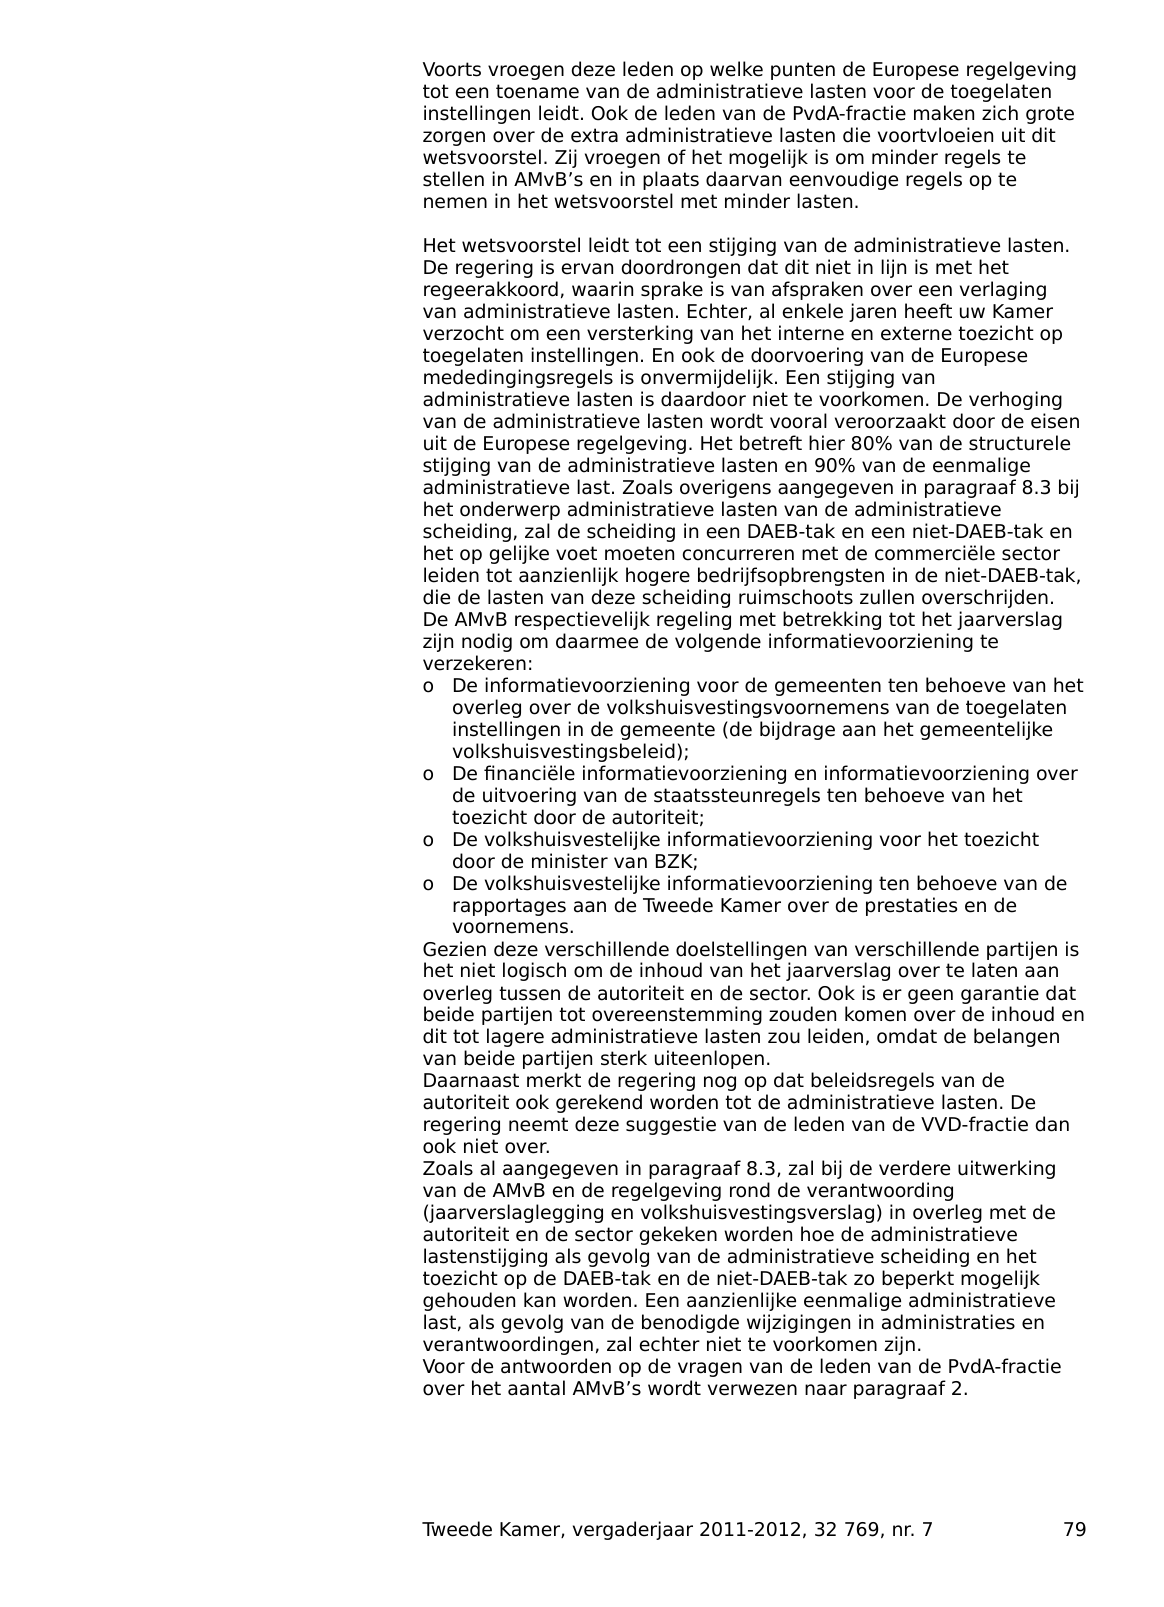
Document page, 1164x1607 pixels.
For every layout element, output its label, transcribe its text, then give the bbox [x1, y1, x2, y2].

text Voor de antwoorden op de vragen van de leden van de PvdA-fractie over het aantal AMvB’s wordt verwezen naar paragraaf 2. [422, 1356, 1087, 1400]
text Daarnaast merkt de regering nog op dat beleidsregels van de autoriteit ook gerekend worden tot de administratieve lasten. De regering neemt deze suggestie van de leden van de VVD-fractie dan ook niet over. [422, 1070, 1087, 1158]
text Voorts vroegen deze leden op welke punten de Europese regelgeving tot een toename van de administratieve lasten voor de toegelaten instellingen leidt. Ook de leden van de PvdA-fractie maken zich grote zorgen over de extra administratieve lasten die voortvloeien uit dit wetsvoorstel. Zij vroegen of het mogelijk is om minder regels te stellen in AMvB’s en in plaats daarvan eenvoudige regels op te nemen in het wetsvoorstel met minder lasten. [422, 59, 1087, 213]
text Gezien deze verschillende doelstellingen van verschillende partijen is het niet logisch om de inhoud van het jaarverslag over te laten aan overleg tussen de autoriteit en de sector. Ook is er geen garantie dat beide partijen tot overeenstemming zouden komen over de inhoud en dit tot lagere administratieve lasten zou leiden, omdat de belangen van beide partijen sterk uiteenlopen. [422, 938, 1087, 1070]
text De AMvB respectievelijk regeling met betrekking tot het jaarverslag zijn nodig om daarmee de volgende informatievoorziening te verzekeren: [422, 609, 1087, 675]
text o De volkshuisvestelijke informatievoorziening ten behoeve van de rapportages aan de Tweede Kamer over de prestaties en de voornemens. [422, 872, 1087, 938]
text o De financiële informatievoorziening en informatievoorziening over de uitvoering van de staatssteunregels ten behoeve van het toezicht door de autoriteit; [422, 763, 1087, 828]
text Zoals al aangegeven in paragraaf 8.3, zal bij de verdere uitwerking van de AMvB en de regelgeving rond de verantwoording (jaarverslaglegging en volkshuisvestingsverslag) in overleg met de autoriteit en de sector gekeken worden hoe de administratieve lastenstijging als gevolg van de administratieve scheiding en het toezicht op de DAEB-tak en de niet-DAEB-tak zo beperkt mogelijk gehouden kan worden. Een aanzienlijke eenmalige administratieve last, als gevolg van de benodigde wijzigingen in administraties en verantwoordingen, zal echter niet te voorkomen zijn. [422, 1158, 1087, 1356]
text Het wetsvoorstel leidt tot een stijging van de administratieve lasten. De regering is ervan doordrongen dat dit niet in lijn is met het regeerakkoord, waarin sprake is van afspraken over een verlaging van administratieve lasten. Echter, al enkele jaren heeft uw Kamer verzocht om een versterking van het interne en externe toezicht op toegelaten instellingen. En ook de doorvoering van de Europese mededingingsregels is onvermijdelijk. Een stijging van administratieve lasten is daardoor niet te voorkomen. De verhoging van de administratieve lasten wordt vooral veroorzaakt door de eisen uit de Europese regelgeving. Het betreft hier 80% van de structurele stijging van de administratieve lasten en 90% van de eenmalige administratieve last. Zoals overigens aangegeven in paragraaf 8.3 bij het onderwerp administratieve lasten van de administratieve scheiding, zal de scheiding in een DAEB-tak en een niet-DAEB-tak en het op gelijke voet moeten concurreren met de commerciële sector leiden tot aanzienlijk hogere bedrijfsopbrengsten in de niet-DAEB-tak, die de lasten van deze scheiding ruimschoots zullen overschrijden. [422, 235, 1087, 609]
text o De volkshuisvestelijke informatievoorziening voor het toezicht door de minister van BZK; [422, 828, 1087, 872]
text o De informatievoorziening voor de gemeenten ten behoeve van het overleg over de volkshuisvestingsvoornemens van de toegelaten instellingen in de gemeente (de bijdrage aan het gemeentelijke volkshuisvestingsbeleid); [422, 675, 1087, 763]
